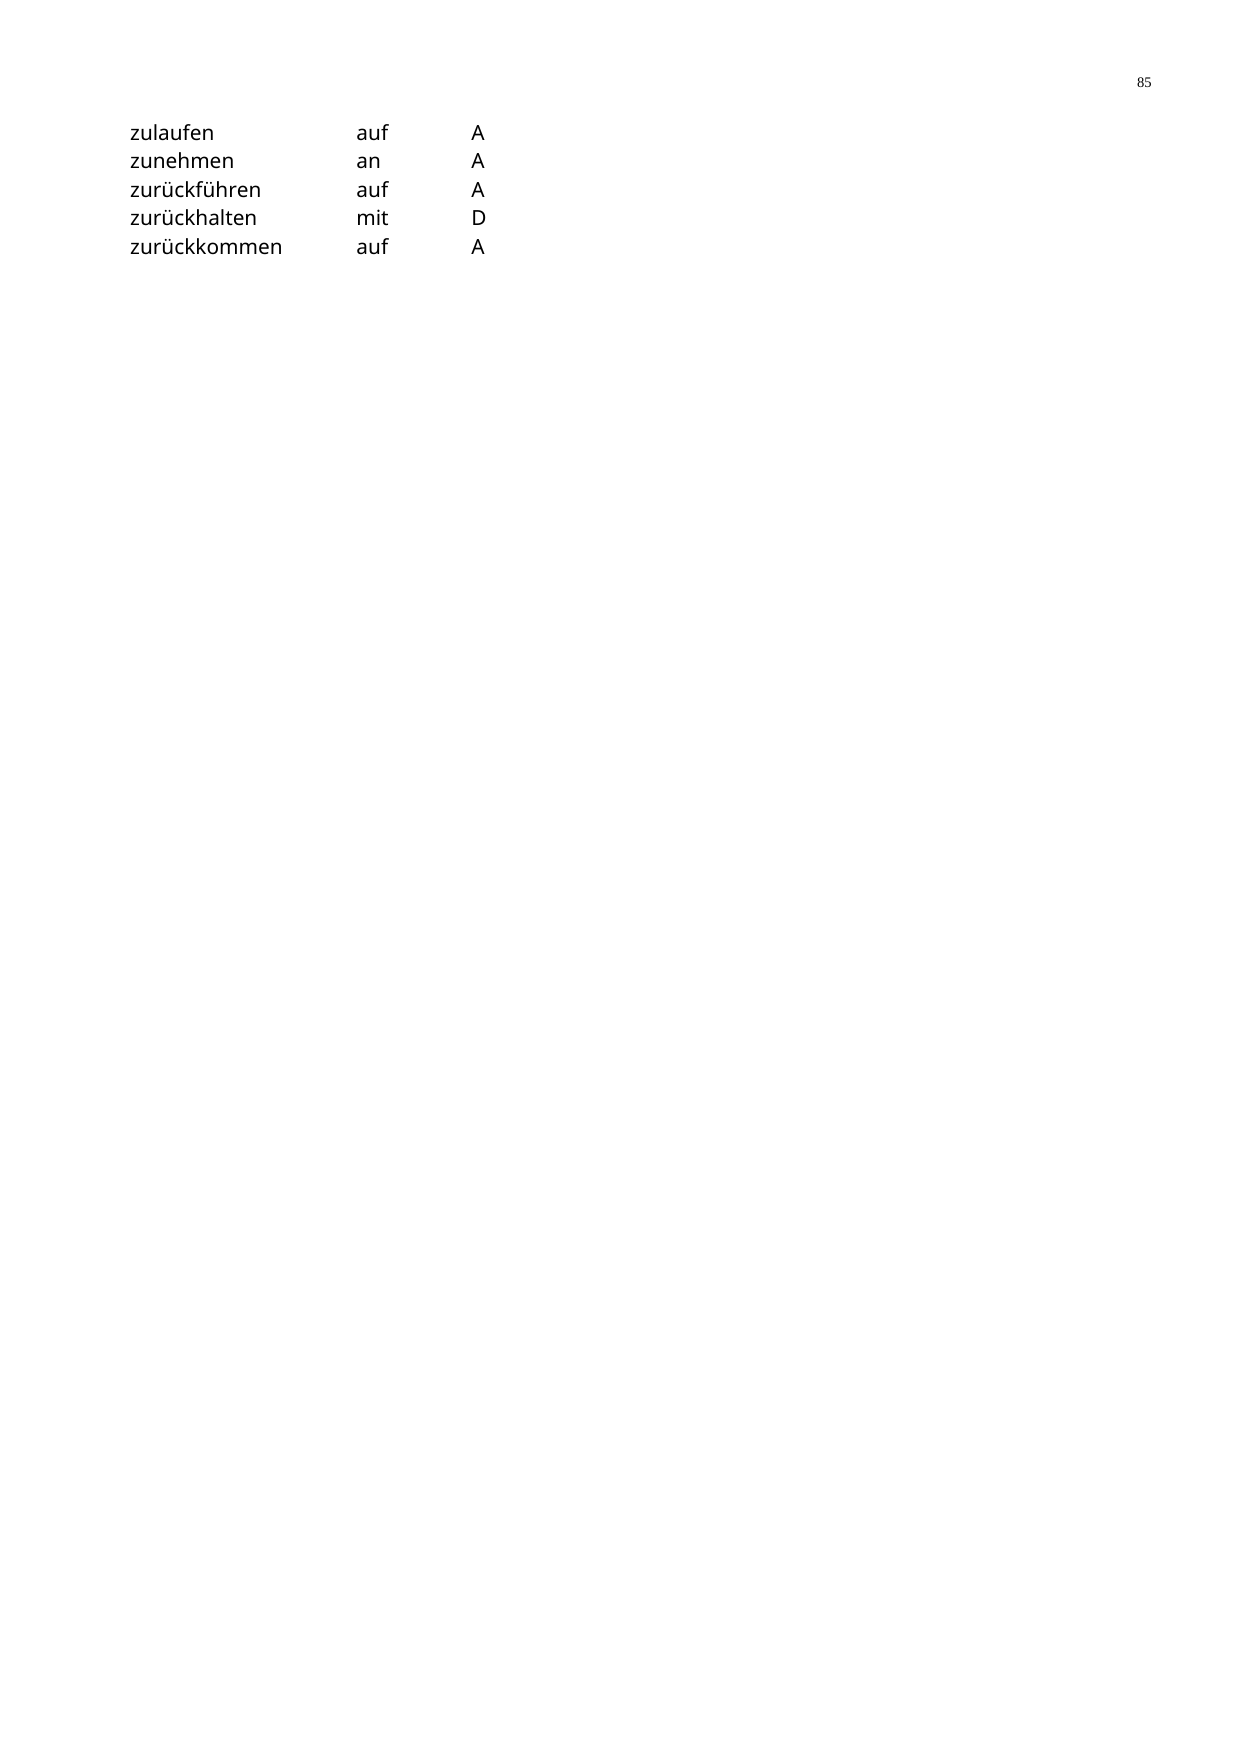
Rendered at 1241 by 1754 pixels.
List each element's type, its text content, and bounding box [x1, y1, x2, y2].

table_cell zurückkommen [119, 232, 345, 260]
table_cell A [460, 118, 517, 147]
table_cell zunehmen [119, 147, 345, 175]
table_cell zulaufen [119, 118, 345, 147]
table_cell A [460, 175, 517, 203]
table_cell zurückhalten [119, 204, 345, 232]
table_cell A [460, 147, 517, 175]
table_cell zurückführen [119, 175, 345, 203]
table_cell an [345, 147, 460, 175]
table_cell auf [345, 232, 460, 260]
table_cell D [460, 204, 517, 232]
table_cell mit [345, 204, 460, 232]
table_cell auf [345, 118, 460, 147]
table_cell A [460, 232, 517, 260]
table_cell auf [345, 175, 460, 203]
